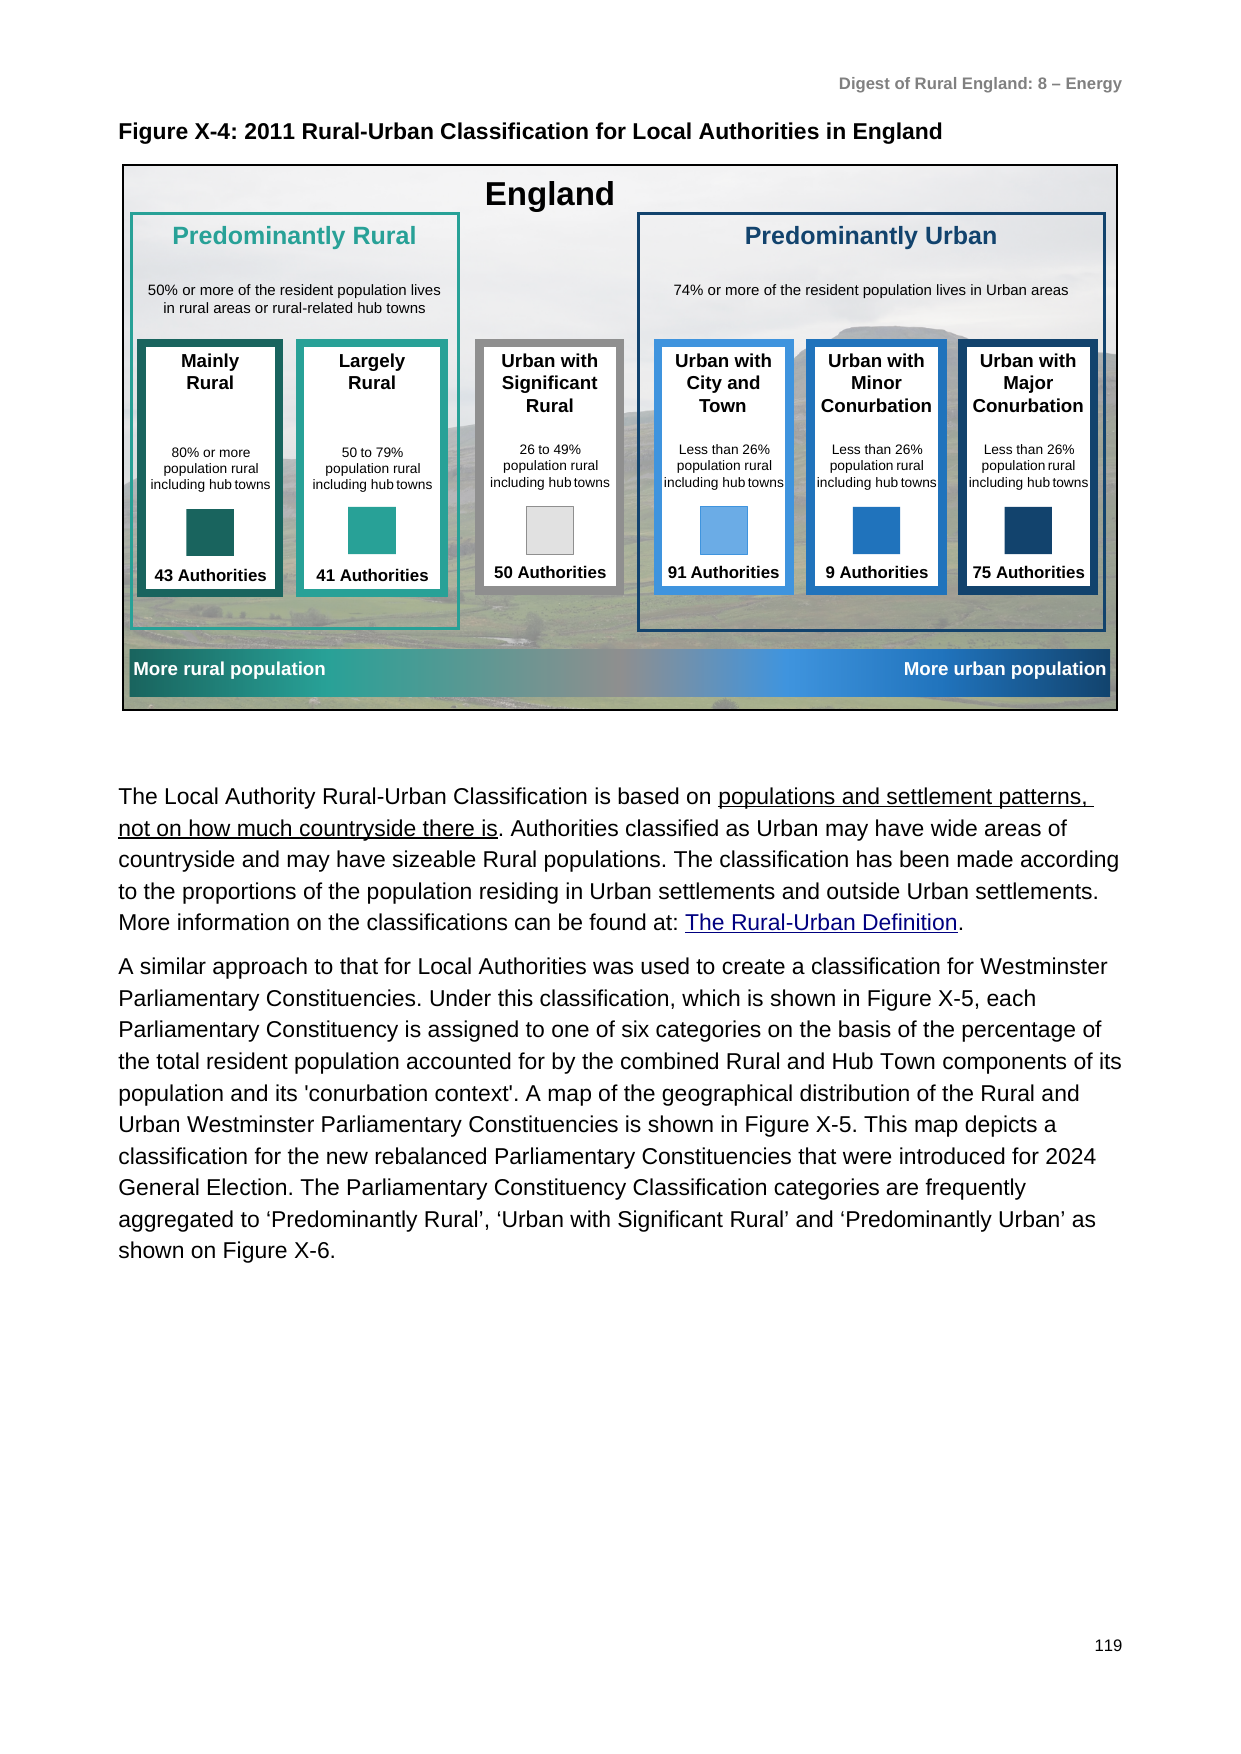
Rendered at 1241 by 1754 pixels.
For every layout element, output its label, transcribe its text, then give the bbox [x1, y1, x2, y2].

text Figure X-4: 2011 Rural-Urban Classification for Local Authorities in England [118, 118, 1122, 144]
text A similar approach to that for Local Authorities was used to create a classification for Westminster Parliamentary Constituencies. Under this classification, which is shown in Figure X-5, each Parliamentary Constituency is assigned to one of six categories on the basis of the percentage of the total resident population accounted for by the combined Rural and Hub Town components of its population and its 'conurbation context'. A map of the geographical distribution of the Rural and Urban Westminster Parliamentary Constituencies is shown in Figure X-5. This map depicts a classification for the new rebalanced Parliamentary Constituencies that were introduced for 2024 General Election. The Parliamentary Constituency Classification categories are frequently aggregated to ‘Predominantly Rural’, ‘Urban with Significant Rural’ and ‘Predominantly Urban’ as shown on Figure X-6. [118, 953, 1122, 1264]
text The Local Authority Rural-Urban Classification is based on populations and settlement patterns, not on how much countryside there is. Authorities classified as Urban may have wide areas of countryside and may have sizeable Rural populations. The classification has been made according to the proportions of the population residing in Urban settlements and outside Urban settlements. More information on the classifications can be found at: The Rural-Urban Definition. [118, 783, 1122, 936]
